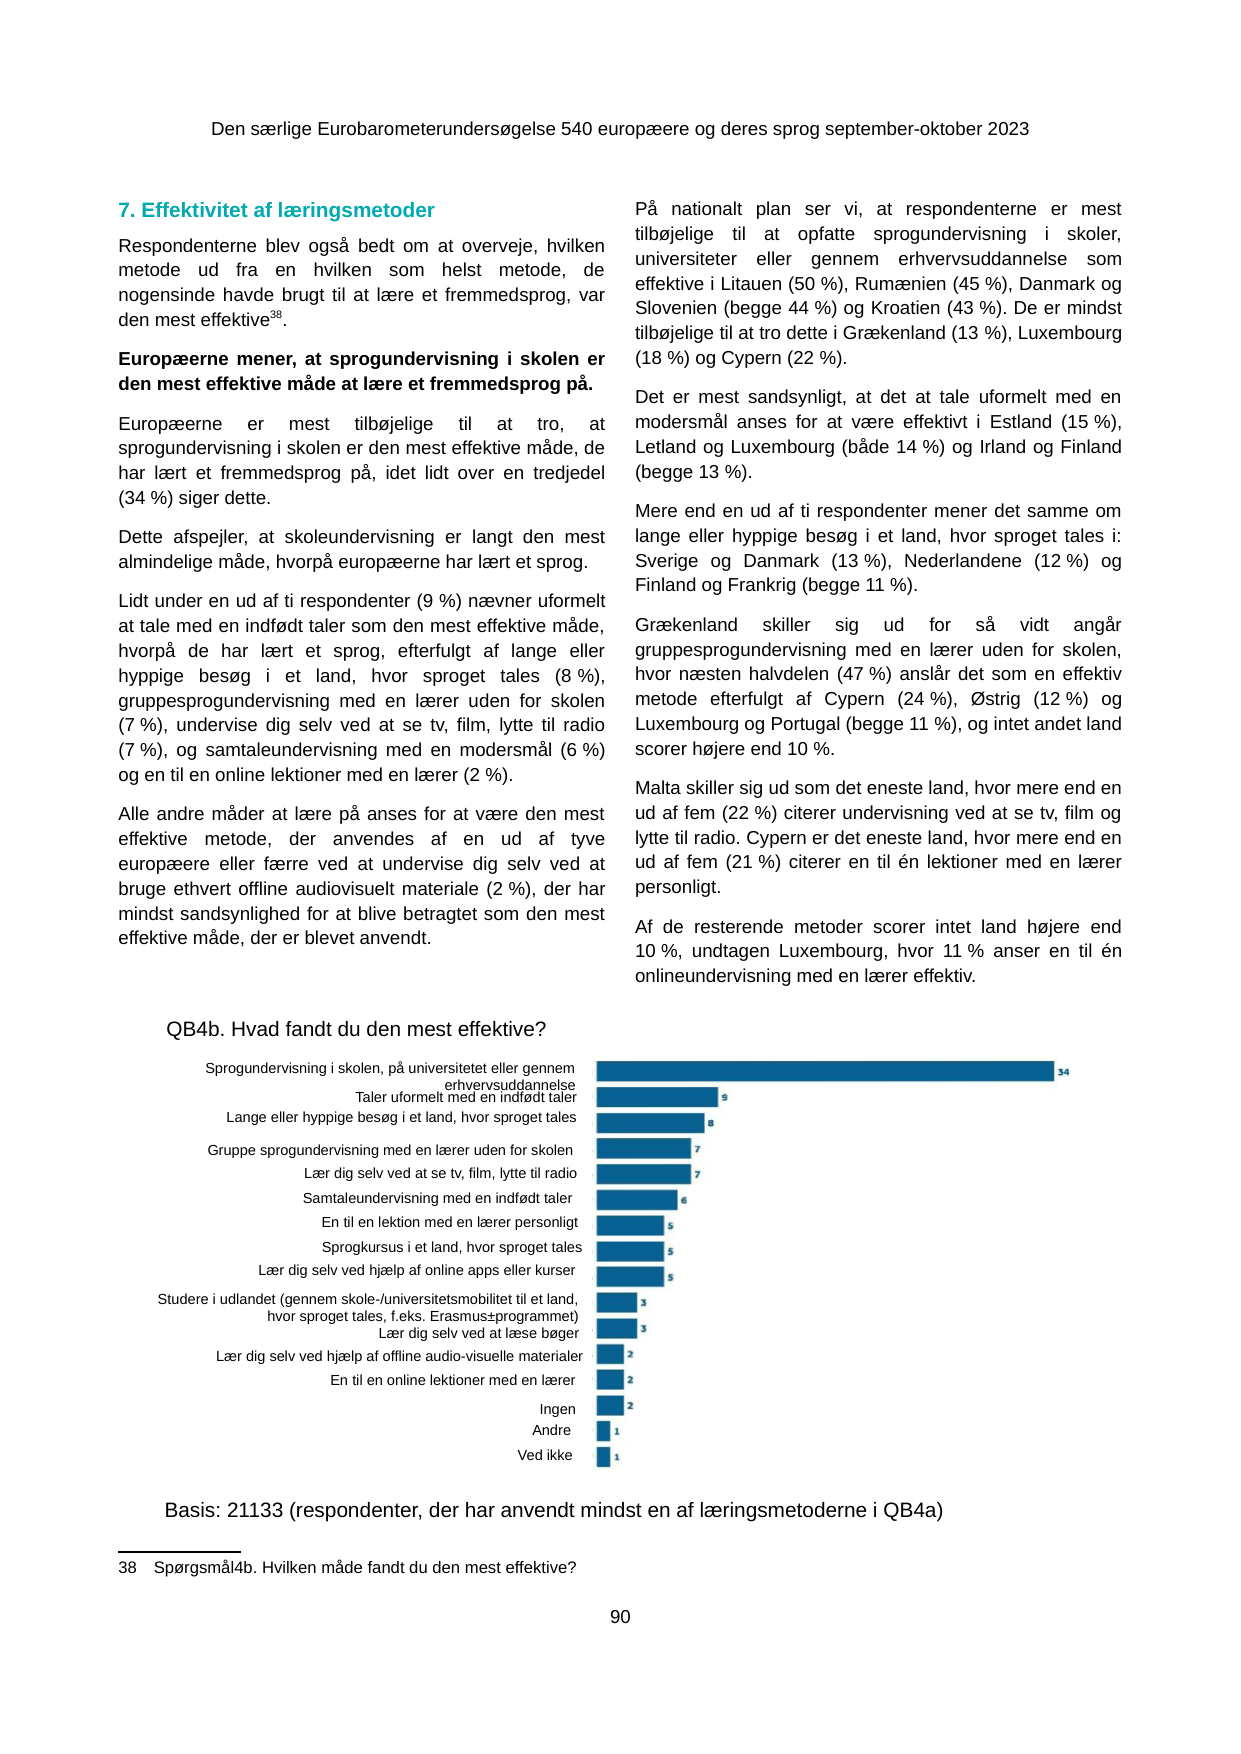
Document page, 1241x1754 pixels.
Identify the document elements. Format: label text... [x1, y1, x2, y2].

text Europæerne mener, at sprogundervisning i skolen er den mest effektive måde at lære et fremmedsprog på. [118, 348, 605, 394]
text Af de resterende metoder scorer intet land højere end 10 %, undtagen Luxembourg, hvor 11 % anser en til én onlineundervisning med en lærer effektiv. [635, 915, 1122, 987]
text Lidt under en ud af ti respondenter (9 %) nævner uformelt at tale med en indfødt taler som den mest effektive måde, hvorpå de har lært et sprog, efterfulgt af lange eller hyppige besøg i et land, hvor sproget tales (8 %), gruppesprogundervisning med en lærer uden for skolen (7 %), undervise dig selv ved at se tv, film, lytte til radio (7 %), og samtaleundervisning med en modersmål (6 %) og en til en online lektioner med en lærer (2 %). [118, 590, 605, 785]
text Alle andre måder at lære på anses for at være den mest effektive metode, der anvendes af en ud af tyve europæere eller færre ved at undervise dig selv ved at bruge ethvert offline audiovisuelt materiale (2 %), der har mindst sandsynlighed for at blive betragtet som den mest effektive måde, der er blevet anvendt. [118, 803, 605, 949]
subtitle 7. Effektivitet af læringsmetoder [118, 198, 605, 222]
text Mere end en ud af ti respondenter mener det samme om lange eller hyppige besøg i et land, hvor sproget tales i: Sverige og Danmark (13 %), Nederlandene (12 %) og Finland og Frankrig (begge 11 %). [635, 500, 1122, 596]
text På nationalt plan ser vi, at respondenterne er mest tilbøjelige til at opfatte sprogundervisning i skoler, universiteter eller gennem erhvervsuddannelse som effektive i Litauen (50 %), Rumænien (45 %), Danmark og Slovenien (begge 44 %) og Kroatien (43 %). De er mindst tilbøjelige til at tro dette i Grækenland (13 %), Luxembourg (18 %) og Cypern (22 %). [635, 198, 1122, 368]
picture [592, 1055, 1077, 1470]
text Dette afspejler, at skoleundervisning er langt den mest almindelige måde, hvorpå europæerne har lært et sprog. [118, 526, 605, 572]
text Det er mest sandsynligt, at det at tale uformelt med en modersmål anses for at være effektivt i Estland (15 %), Letland og Luxembourg (både 14 %) og Irland og Finland (begge 13 %). [635, 386, 1122, 482]
text Spørgsmål4b. Hvilken måde fandt du den mest effektive? [118, 1558, 605, 1577]
text Respondenterne blev også bedt om at overveje, hvilken metode ud fra en hvilken som helst metode, de nogensinde havde brugt til at lære et fremmedsprog, var den mest effektive. [118, 234, 605, 330]
text Europæerne er mest tilbøjelige til at tro, at sprogundervisning i skolen er den mest effektive måde, de har lært et fremmedsprog på, idet lidt over en tredjedel (34 %) siger dette. [118, 412, 605, 508]
text Malta skiller sig ud som det eneste land, hvor mere end en ud af fem (22 %) citerer undervisning ved at se tv, film og lytte til radio. Cypern er det eneste land, hvor mere end en ud af fem (21 %) citerer en til én lektioner med en lærer personligt. [635, 777, 1122, 898]
text Grækenland skiller sig ud for så vidt angår gruppesprogundervisning med en lærer uden for skolen, hvor næsten halvdelen (47 %) anslår det som en effektiv metode efterfulgt af Cypern (24 %), Østrig (12 %) og Luxembourg og Portugal (begge 11 %), og intet andet land scorer højere end 10 %. [635, 613, 1122, 759]
